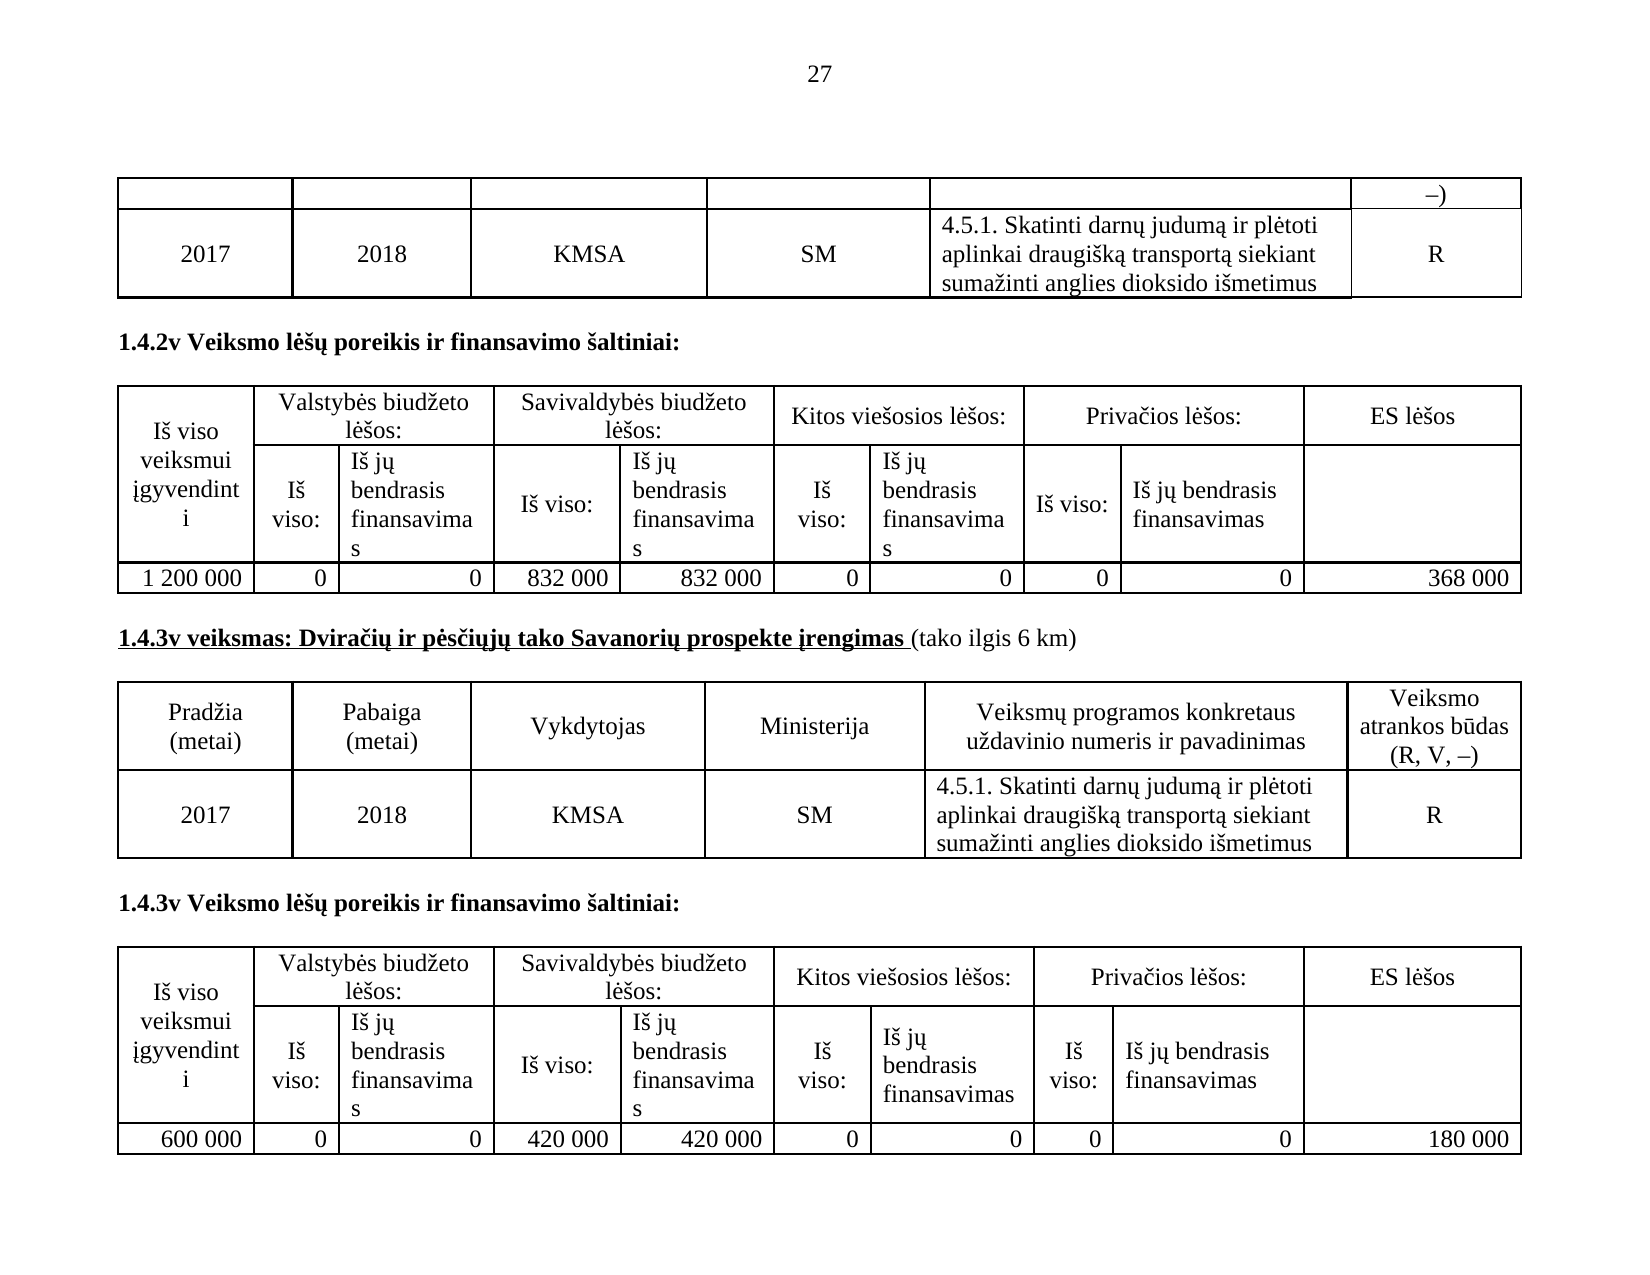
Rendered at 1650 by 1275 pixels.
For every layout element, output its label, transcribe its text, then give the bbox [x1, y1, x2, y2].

table_header [294, 179, 470, 208]
table_cell 832 000 [495, 564, 619, 592]
table_cell Iš jų bendrasis finansavimas [621, 446, 773, 561]
table_cell Iš viso: [775, 1007, 870, 1122]
table_cell 2017 [119, 210, 291, 296]
table_cell R [1352, 209, 1521, 296]
table_cell 832 000 [621, 564, 773, 592]
table_header ES lėšos [1305, 948, 1520, 1005]
table_cell KMSA [472, 771, 704, 857]
table_cell Iš viso: [1035, 1007, 1112, 1122]
table_cell 180 000 [1305, 1124, 1520, 1153]
table_cell 0 [1114, 1124, 1303, 1153]
table_header Veiksmų programos konkretaus uždavinio numeris ir pavadinimas [926, 683, 1346, 769]
table_header Pradžia (metai) [119, 683, 291, 769]
table_header Savivaldybės biudžeto lėšos: [495, 387, 773, 444]
table_cell [1305, 446, 1520, 561]
table_cell Iš jų bendrasis finansavimas [872, 1007, 1033, 1122]
text 1.4.3v Veiksmo lėšų poreikis ir finansavimo šaltiniai: [118, 888, 1521, 917]
table_cell 2017 [119, 771, 291, 857]
table_cell Iš viso: [1025, 446, 1120, 561]
table_cell 368 000 [1305, 564, 1520, 592]
table_header Valstybės biudžeto lėšos: [255, 387, 493, 444]
table_cell 0 [872, 1124, 1033, 1153]
table_cell 0 [775, 1124, 870, 1153]
table_cell Iš jų bendrasis finansavimas [871, 446, 1023, 561]
table_cell 0 [871, 564, 1023, 592]
table_header [472, 179, 706, 208]
table_cell Iš viso: [495, 1007, 620, 1122]
table_cell [1305, 1007, 1520, 1122]
table_cell 1 200 000 [119, 564, 253, 592]
table_header Vykdytojas [472, 683, 704, 769]
table_cell Iš jų bendrasis finansavimas [340, 446, 493, 561]
table_cell 0 [340, 1124, 493, 1153]
table_cell Iš viso: [255, 1007, 338, 1122]
table_cell 0 [255, 1124, 338, 1153]
table_header Veiksmo atrankos būdas (R, V, –) [1349, 683, 1520, 769]
table_header [708, 179, 929, 208]
table_header ES lėšos [1305, 387, 1520, 444]
table_header Ministerija [706, 683, 924, 769]
table_header Valstybės biudžeto lėšos: [255, 948, 493, 1005]
table_cell Iš viso: [255, 446, 338, 561]
table_cell 420 000 [622, 1124, 773, 1153]
table_cell R [1349, 771, 1520, 857]
table_cell 2018 [294, 771, 470, 857]
table_header Iš viso veiksmui įgyvendinti [119, 948, 253, 1122]
table_cell SM [708, 210, 929, 296]
table_header Kitos viešosios lėšos: [775, 948, 1033, 1005]
table_header Pabaiga (metai) [294, 683, 470, 769]
table_cell Iš viso: [775, 446, 869, 561]
text 1.4.2v Veiksmo lėšų poreikis ir finansavimo šaltiniai: [118, 327, 1521, 356]
table_cell 420 000 [495, 1124, 620, 1153]
table_cell 0 [255, 564, 338, 592]
table_cell 0 [775, 564, 869, 592]
table_cell SM [706, 771, 924, 857]
table_cell KMSA [472, 210, 706, 296]
table_cell 0 [1122, 564, 1303, 592]
table_header Privačios lėšos: [1035, 948, 1303, 1005]
table_cell 0 [1025, 564, 1120, 592]
table_cell Iš jų bendrasis finansavimas [340, 1007, 493, 1122]
table_cell 4.5.1. Skatinti darnų judumą ir plėtoti aplinkai draugišką transportą siekiant sumažinti anglies dioksido išmetimus [931, 210, 1351, 296]
table_header Kitos viešosios lėšos: [775, 387, 1023, 444]
table_cell Iš viso: [495, 446, 619, 561]
table_cell Iš jų bendrasis finansavimas [1114, 1007, 1303, 1122]
table_header [931, 179, 1350, 208]
table_cell 4.5.1. Skatinti darnų judumą ir plėtoti aplinkai draugišką transportą siekiant sumažinti anglies dioksido išmetimus [926, 771, 1346, 857]
table_cell Iš jų bendrasis finansavimas [622, 1007, 773, 1122]
table_cell 0 [1035, 1124, 1112, 1153]
table_header Iš viso veiksmui įgyvendinti [119, 387, 253, 561]
text 1.4.3v veiksmas: Dviračių ir pėsčiųjų tako Savanorių prospekte įrengimas (tako ilgis 6 km) [118, 623, 1521, 652]
table_header Privačios lėšos: [1025, 387, 1303, 444]
table_header –) [1352, 179, 1520, 208]
table_cell 600 000 [119, 1124, 253, 1153]
table_cell 2018 [294, 210, 470, 296]
table_header Savivaldybės biudžeto lėšos: [495, 948, 773, 1005]
table_header [119, 179, 291, 208]
table_cell Iš jų bendrasis finansavimas [1122, 446, 1303, 561]
table_cell 0 [340, 564, 493, 592]
